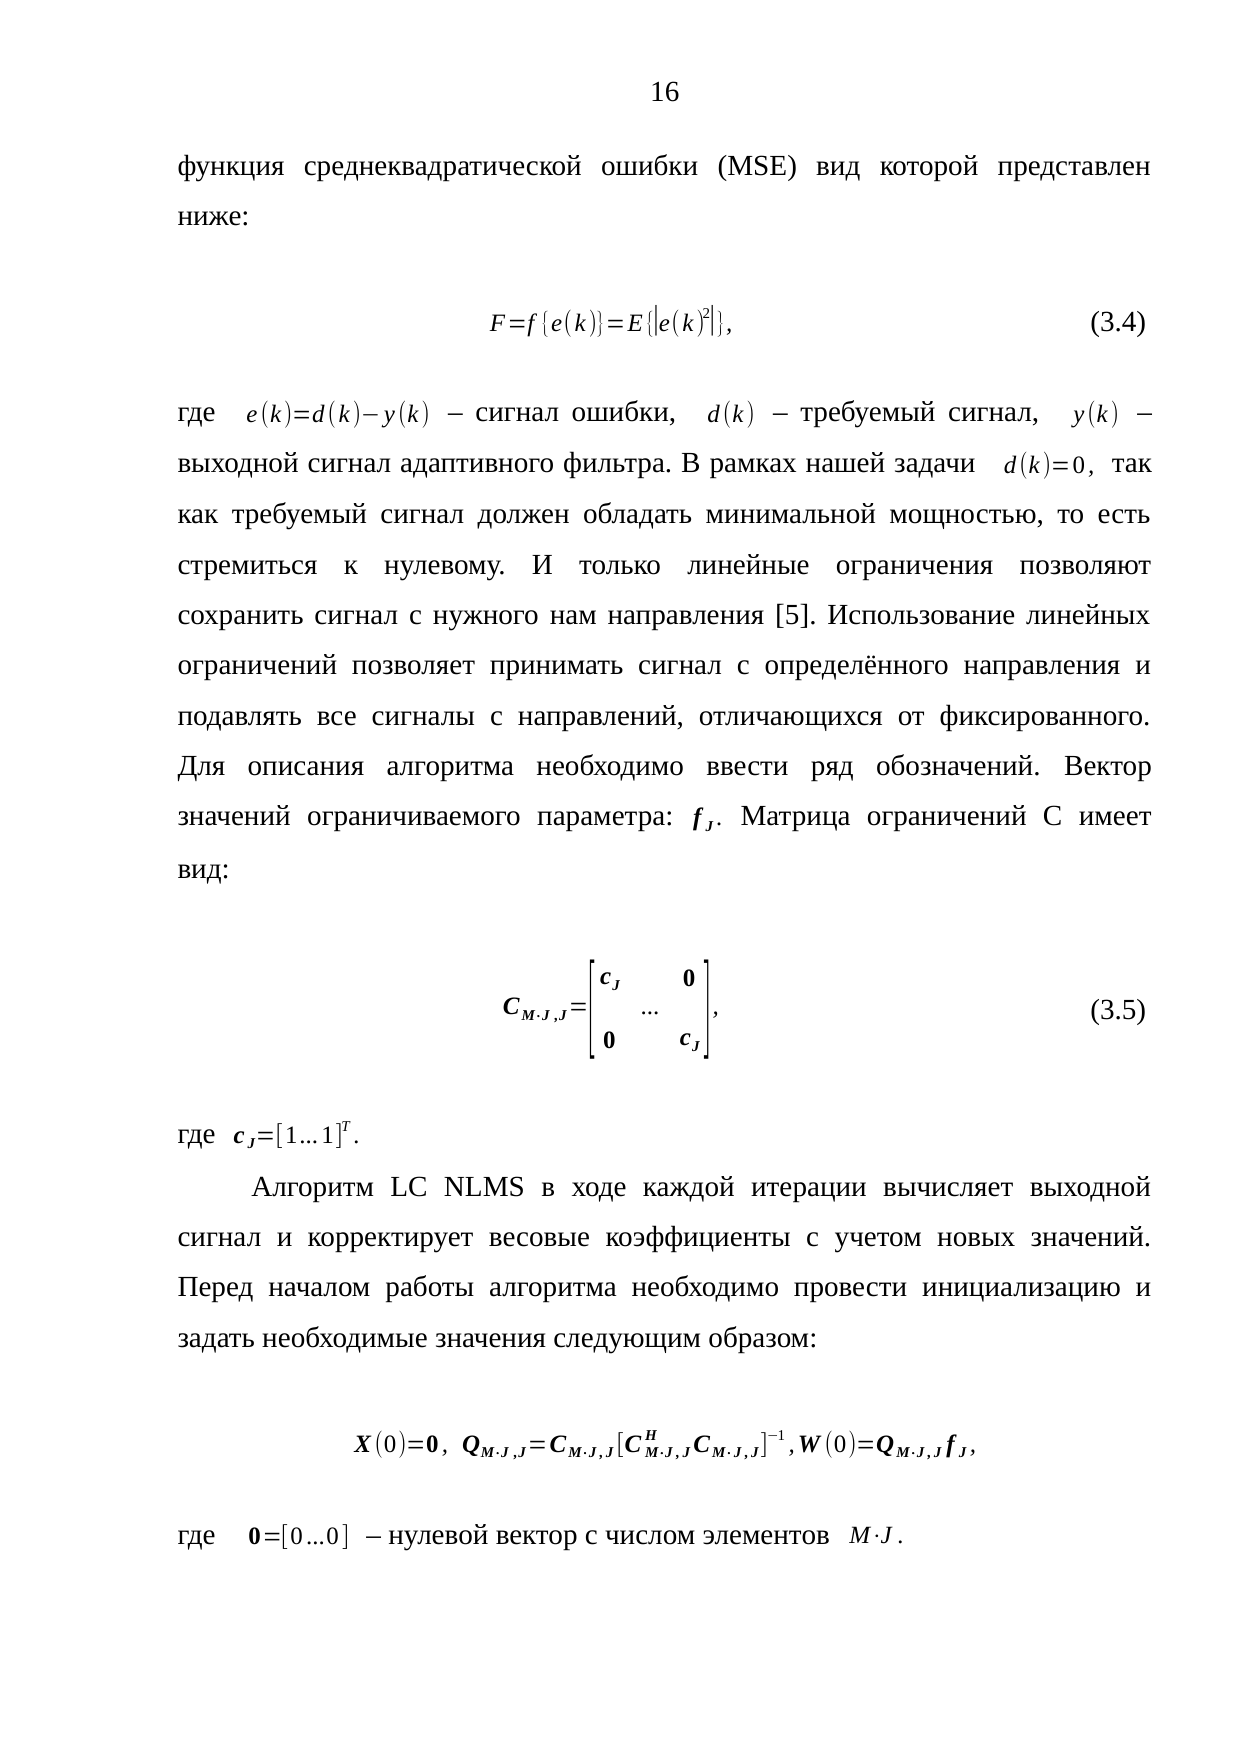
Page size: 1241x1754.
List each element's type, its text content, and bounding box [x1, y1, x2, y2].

table_header [177, 952, 1043, 1066]
table_header [177, 1421, 1152, 1467]
text где – нулевой вектор с числом элементов [177, 1517, 1152, 1551]
text где [177, 1116, 1152, 1152]
table_header [177, 299, 1043, 344]
text Алгоритм LC NLMS в ходе каждой итерации вычисляет выходной сигнал и корректирует весовые коэффициенты с учетом новых значений. Перед началом работы алгоритма необходимо провести инициализацию и задать необходимые значения следующим образом: [177, 1169, 1152, 1353]
text функция среднеквадратической ошибки (MSE) вид которой представлен ниже: [177, 148, 1152, 232]
table_header (3.4) [1043, 299, 1152, 344]
text где – сигнал ошибки, – требуемый сигнал, – выходной сигнал адаптивного фильтра. В рамках нашей задачи так как требуемый сигнал должен обладать минимальной мощностью, то есть стремиться к нулевому. И только линейные ограничения позволяют сохранить сигнал с нужного нам направления [5]. Использование линейных ограничений позволяет принимать сигнал с определённого направления и подавлять все сигналы с направлений, отличающихся от фиксированного. Для описания алгоритма необходимо ввести ряд обозначений. Вектор значений ограничиваемого параметра:Матрица ограничений С имеет вид: [177, 394, 1152, 885]
table_header (3.5) [1043, 952, 1152, 1066]
